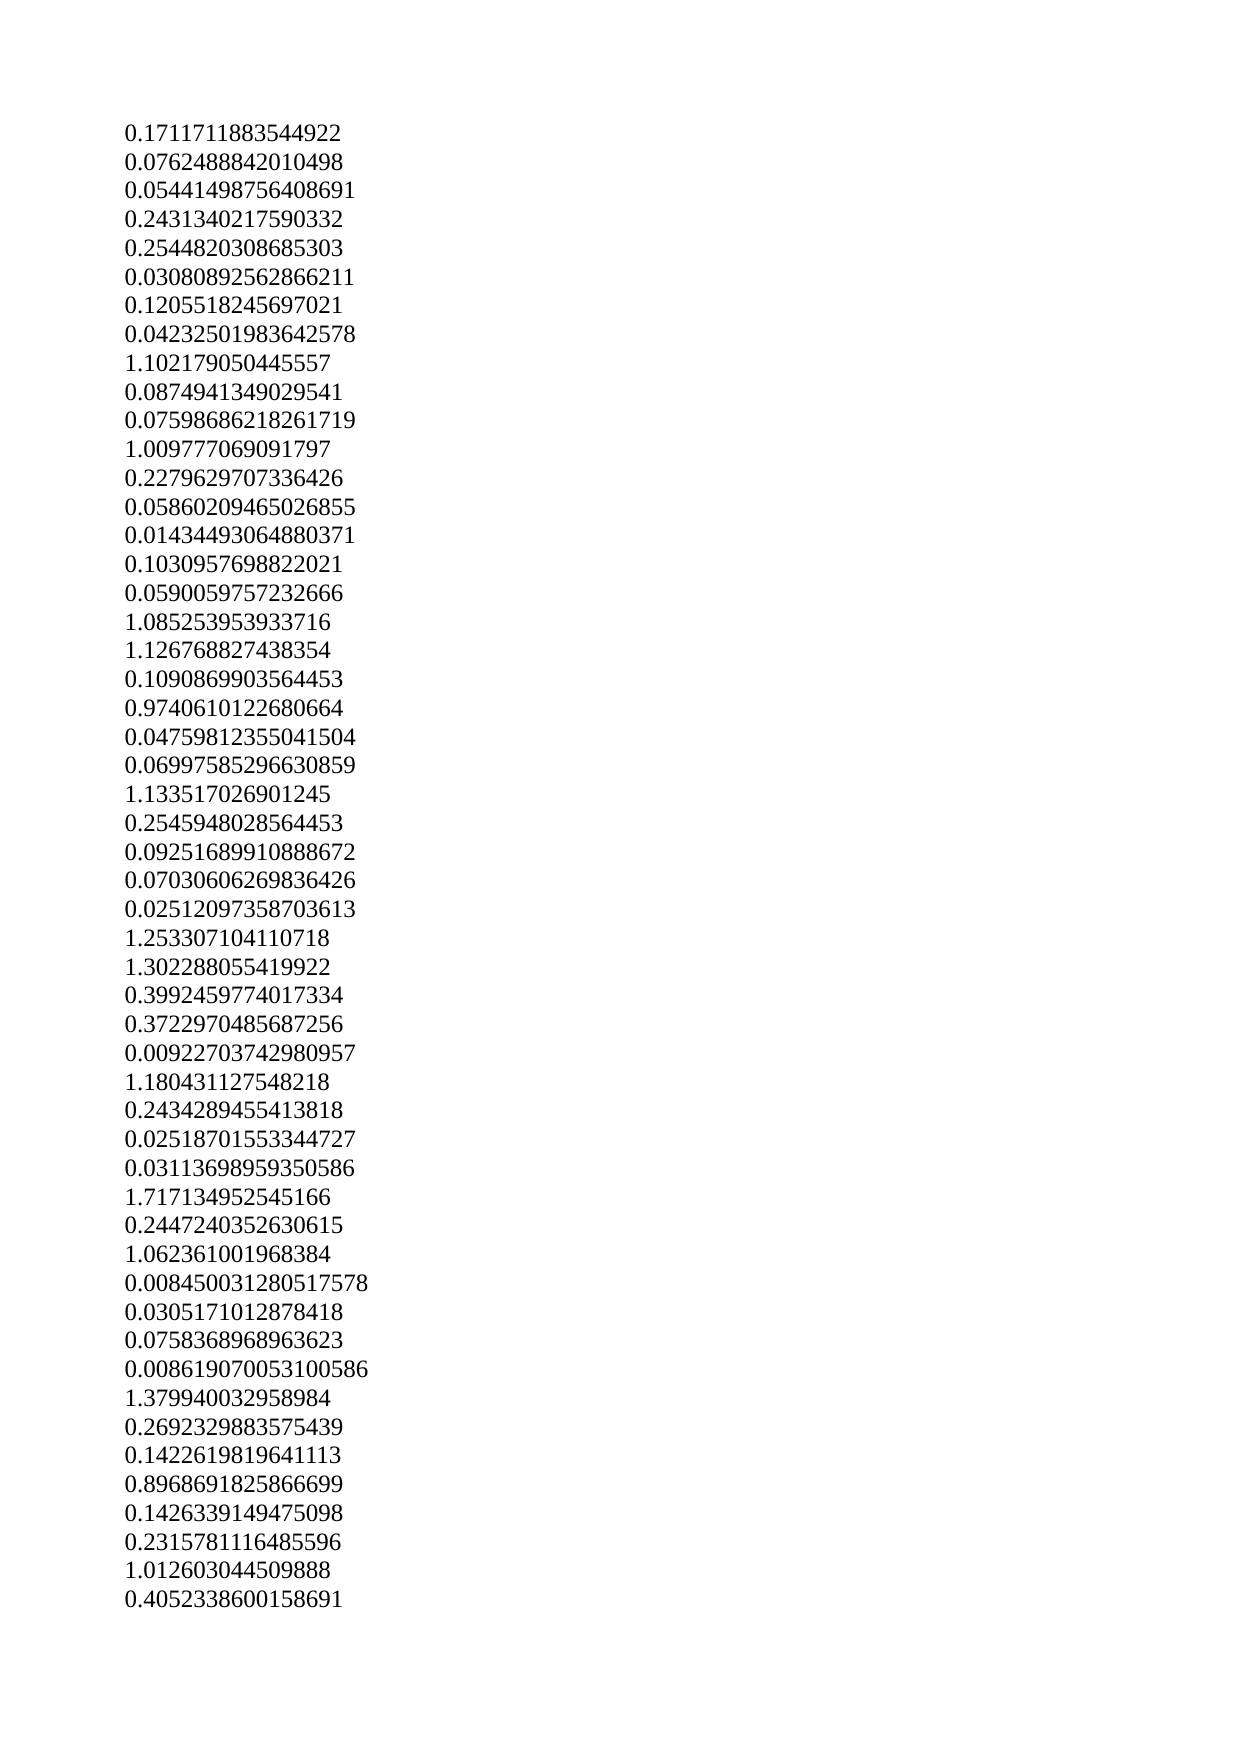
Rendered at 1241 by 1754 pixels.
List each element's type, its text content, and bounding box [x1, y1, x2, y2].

text 1.085253953933716 [118, 607, 1122, 636]
text 0.8968691825866699 [118, 1469, 1122, 1498]
text 0.1090869903564453 [118, 664, 1122, 693]
text 0.9740610122680664 [118, 693, 1122, 722]
text 1.012603044509888 [118, 1556, 1122, 1584]
text 1.717134952545166 [118, 1182, 1122, 1211]
text 0.07030606269836426 [118, 866, 1122, 894]
text 0.02518701553344727 [118, 1124, 1122, 1153]
text 1.379940032958984 [118, 1383, 1122, 1412]
text 0.0590059757232666 [118, 578, 1122, 607]
text 0.05860209465026855 [118, 492, 1122, 521]
text 0.0305171012878418 [118, 1297, 1122, 1326]
text 1.133517026901245 [118, 779, 1122, 808]
text 0.00922703742980957 [118, 1038, 1122, 1067]
text 1.102179050445557 [118, 348, 1122, 377]
text 0.4052338600158691 [118, 1584, 1122, 1613]
text 0.04759812355041504 [118, 722, 1122, 751]
text 1.126768827438354 [118, 636, 1122, 664]
text 0.2545948028564453 [118, 808, 1122, 837]
text 1.009777069091797 [118, 434, 1122, 463]
text 0.1205518245697021 [118, 291, 1122, 319]
text 1.180431127548218 [118, 1067, 1122, 1096]
text 0.2447240352630615 [118, 1211, 1122, 1239]
text 1.253307104110718 [118, 923, 1122, 952]
text 0.2434289455413818 [118, 1096, 1122, 1124]
text 0.2279629707336426 [118, 463, 1122, 492]
text 0.05441498756408691 [118, 176, 1122, 204]
text 0.0874941349029541 [118, 377, 1122, 406]
text 0.3992459774017334 [118, 981, 1122, 1009]
text 0.008450031280517578 [118, 1268, 1122, 1297]
text 0.02512097358703613 [118, 894, 1122, 923]
text 1.062361001968384 [118, 1239, 1122, 1268]
text 0.09251689910888672 [118, 837, 1122, 866]
text 0.2431340217590332 [118, 204, 1122, 233]
text 0.04232501983642578 [118, 319, 1122, 348]
text 0.06997585296630859 [118, 751, 1122, 779]
text 0.008619070053100586 [118, 1354, 1122, 1383]
text 0.2692329883575439 [118, 1412, 1122, 1441]
text 0.3722970485687256 [118, 1009, 1122, 1038]
text 0.0758368968963623 [118, 1326, 1122, 1354]
text 0.2315781116485596 [118, 1527, 1122, 1556]
text 0.1711711883544922 [118, 118, 1122, 147]
text 0.1426339149475098 [118, 1498, 1122, 1527]
text 0.03113698959350586 [118, 1153, 1122, 1182]
text 1.302288055419922 [118, 952, 1122, 981]
text 0.2544820308685303 [118, 233, 1122, 262]
text 0.1030957698822021 [118, 549, 1122, 578]
text 0.07598686218261719 [118, 406, 1122, 434]
text 0.03080892562866211 [118, 262, 1122, 291]
text 0.01434493064880371 [118, 521, 1122, 549]
text 0.0762488842010498 [118, 147, 1122, 176]
text 0.1422619819641113 [118, 1441, 1122, 1469]
